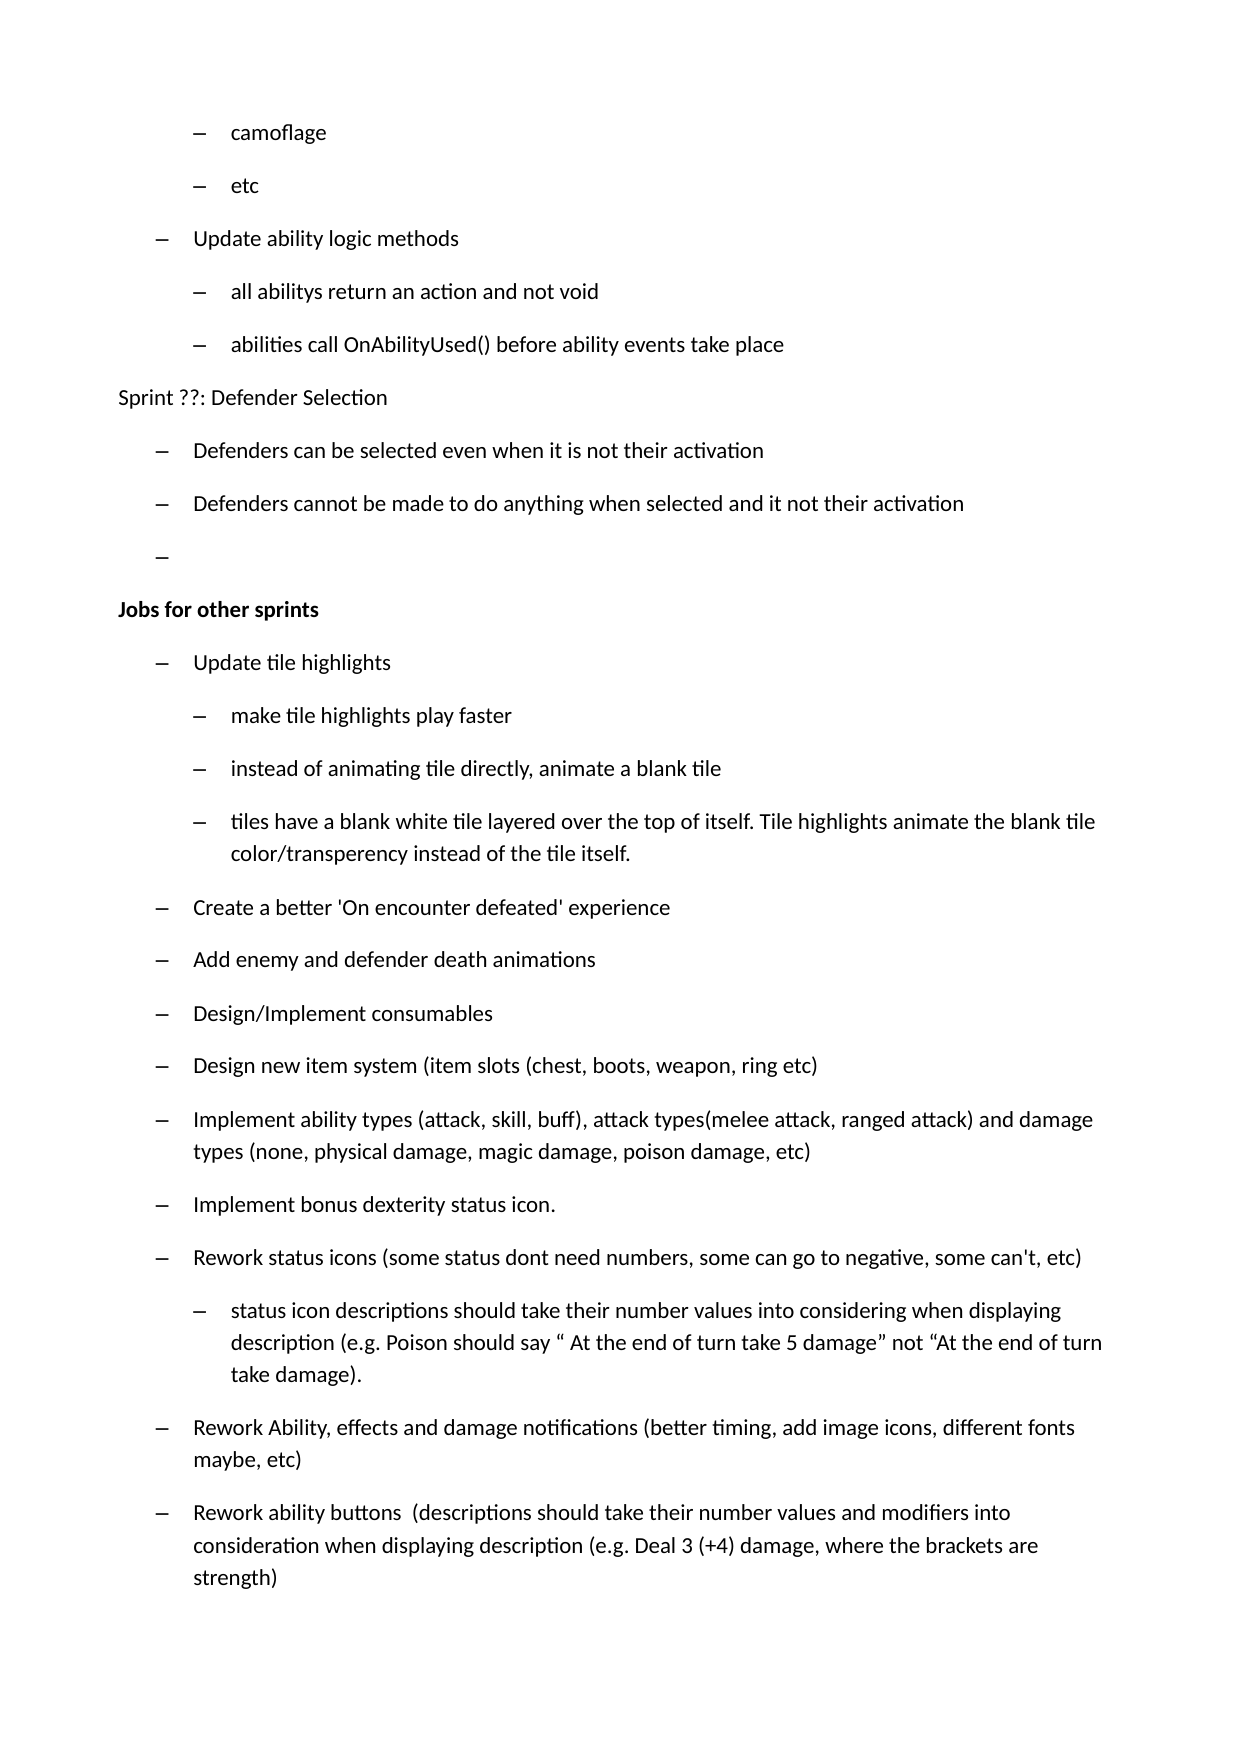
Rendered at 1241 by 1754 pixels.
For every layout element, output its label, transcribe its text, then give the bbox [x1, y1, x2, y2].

list camoflage [193, 118, 1122, 146]
list Defenders can be selected even when it is not their activation [156, 436, 1122, 464]
list Update ability logic methods [156, 224, 1122, 252]
text Sprint ??: Defender Selection [118, 383, 1122, 411]
list make tile highlights play faster [193, 701, 1122, 729]
list abilities call OnAbilityUsed() before ability events take place [193, 330, 1122, 358]
list Implement ability types (attack, skill, buff), attack types(melee attack, ranged attack) and damage types (none, physical damage, magic damage, poison damage, etc) [156, 1105, 1122, 1165]
list Rework status icons (some status dont need numbers, some can go to negative, some can't, etc) [156, 1243, 1122, 1271]
list tiles have a blank white tile layered over the top of itself. Tile highlights animate the blank tile color/transperency instead of the tile itself. [193, 807, 1122, 868]
list Design new item system (item slots (chest, boots, weapon, ring etc) [156, 1052, 1122, 1080]
list status icon descriptions should take their number values into considering when displaying description (e.g. Poison should say “ At the end of turn take 5 damage” not “At the end of turn take damage). [193, 1296, 1122, 1388]
list Implement bonus dexterity status icon. [156, 1190, 1122, 1218]
list Design/Implement consumables [156, 999, 1122, 1027]
list Create a better 'On encounter defeated' experience [156, 893, 1122, 921]
list instead of animating tile directly, animate a blank tile [193, 754, 1122, 782]
list Add enemy and defender death animations [156, 946, 1122, 974]
list Rework ability buttons (descriptions should take their number values and modifiers into consideration when displaying description (e.g. Deal 3 (+4) damage, where the brackets are strength) [156, 1498, 1122, 1591]
list Update tile highlights [156, 648, 1122, 676]
list Rework Ability, effects and damage notifications (better timing, add image icons, different fonts maybe, etc) [156, 1413, 1122, 1473]
list all abilitys return an action and not void [193, 277, 1122, 305]
text Jobs for other sprints [118, 595, 1122, 623]
list Defenders cannot be made to do anything when selected and it not their activation [156, 489, 1122, 517]
list etc [193, 171, 1122, 199]
